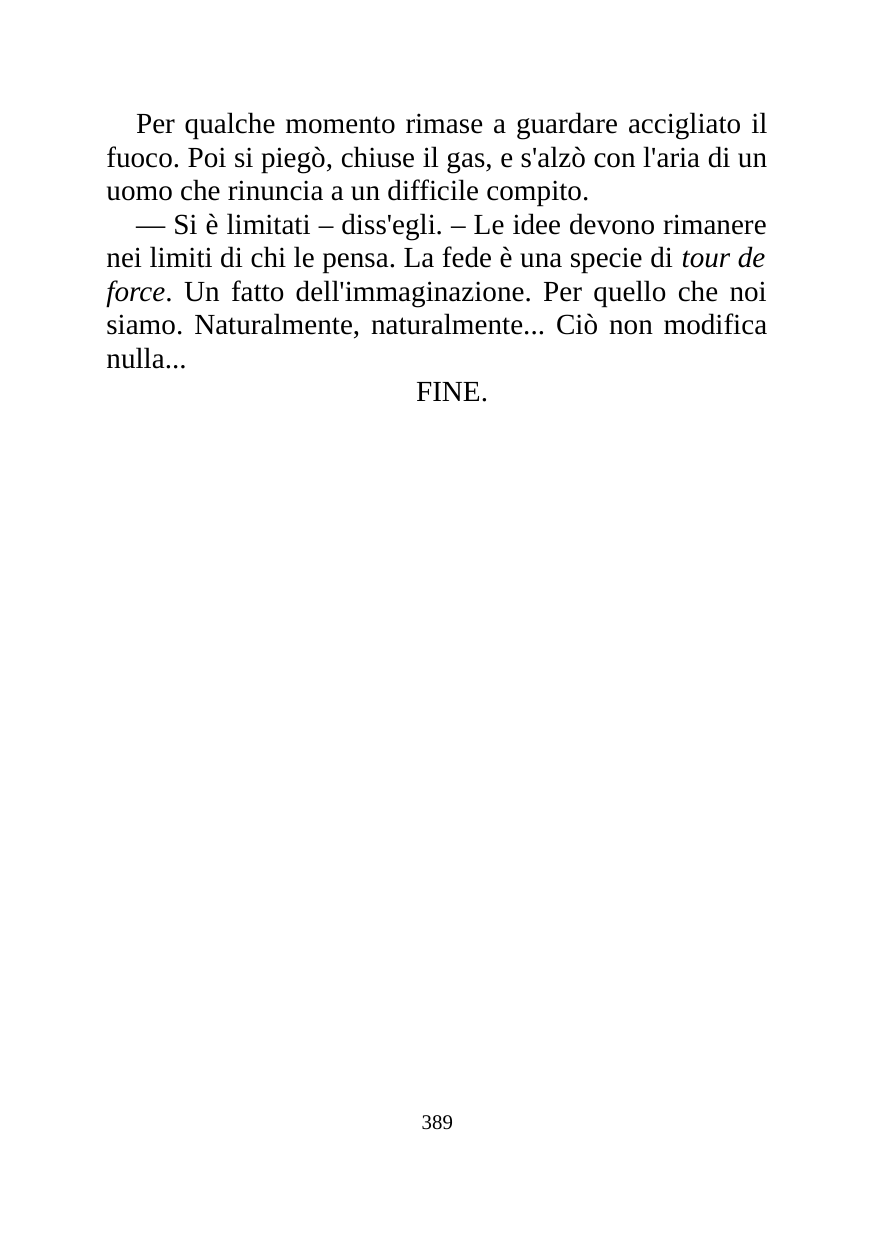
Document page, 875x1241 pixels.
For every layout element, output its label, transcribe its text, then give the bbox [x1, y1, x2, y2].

text FINE. [106, 374, 768, 408]
text — Si è limitati – diss'egli. – Le idee devono rimanere nei limiti di chi le pensa. La fede è una specie di tour de force. Un fatto dell'immaginazione. Per quello che noi siamo. Naturalmente, naturalmente... Ciò non modifica nulla... [106, 207, 768, 374]
text Per qualche momento rimase a guardare accigliato il fuoco. Poi si piegò, chiuse il gas, e s'alzò con l'aria di un uomo che rinuncia a un difficile compito. [106, 106, 768, 207]
